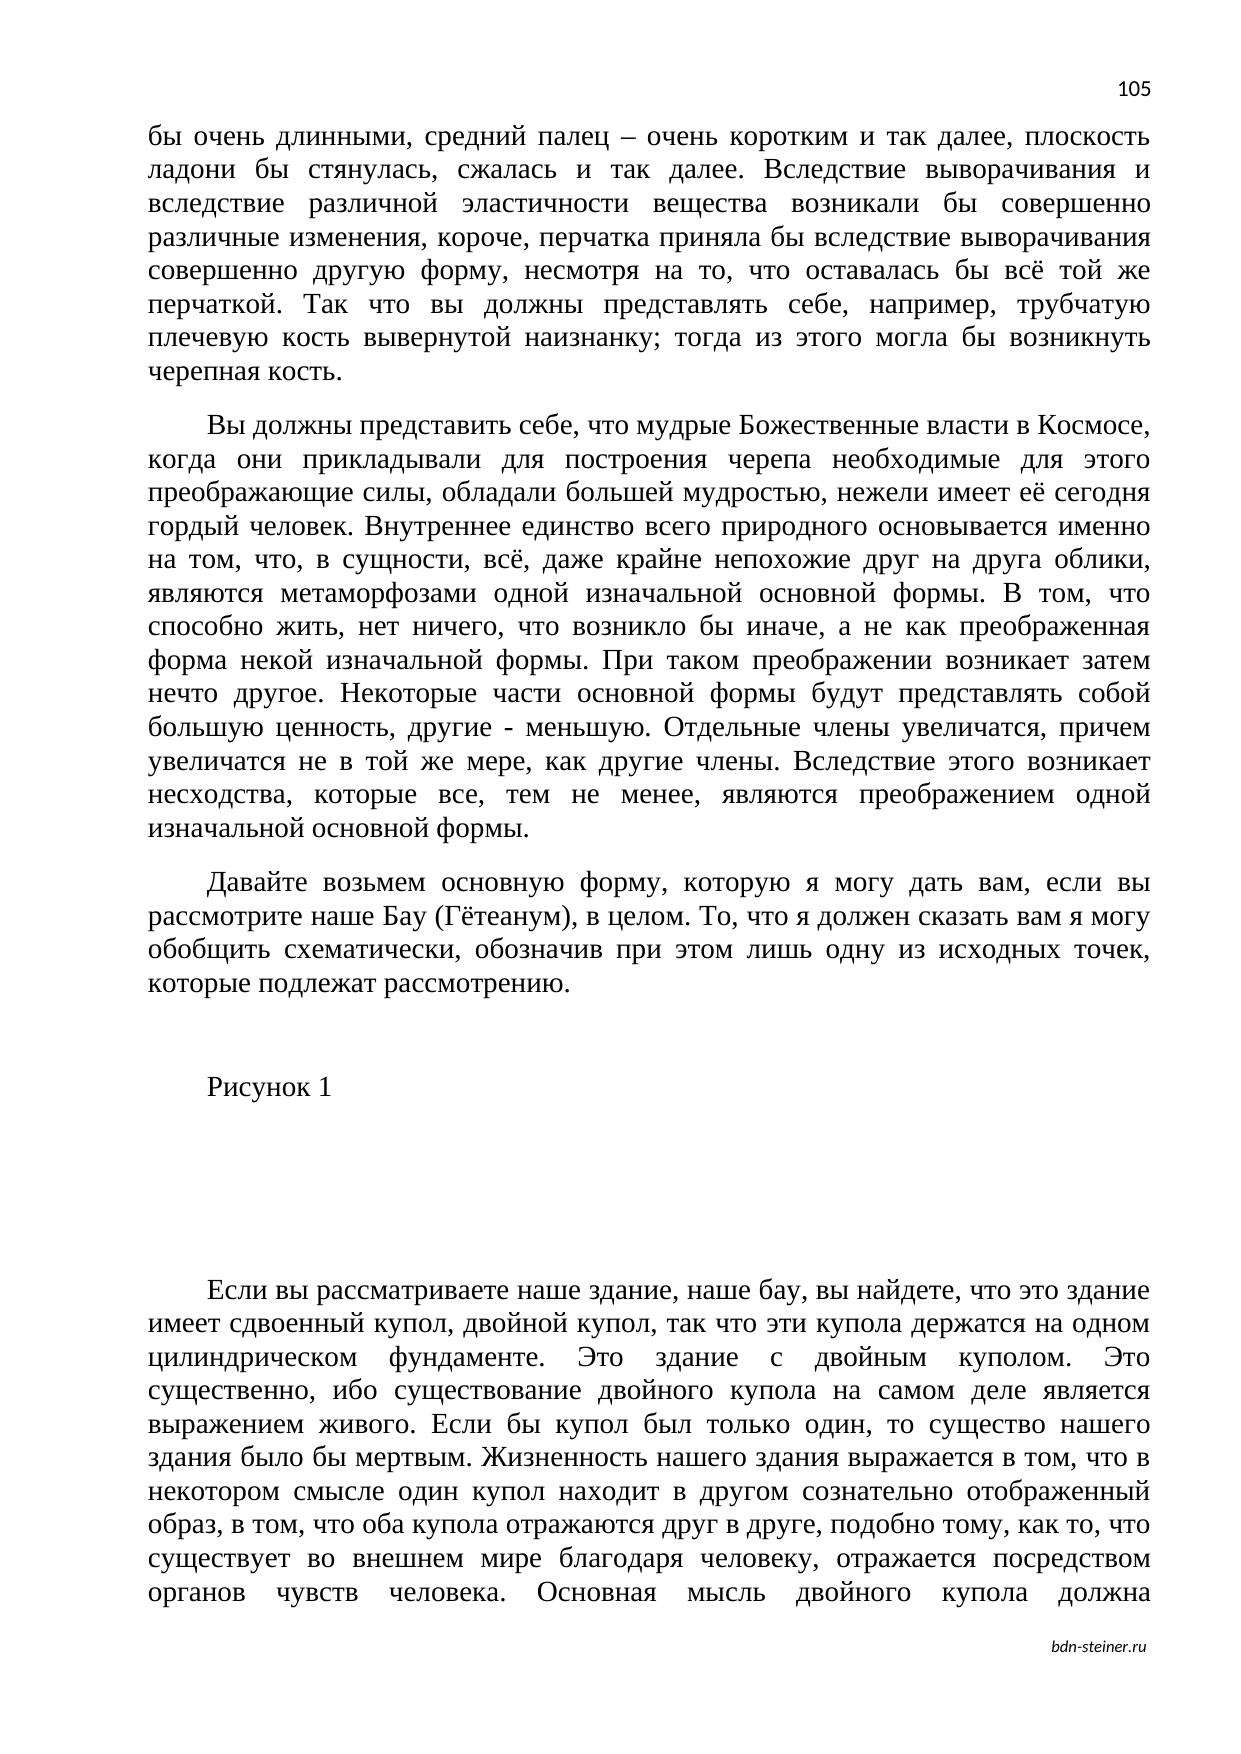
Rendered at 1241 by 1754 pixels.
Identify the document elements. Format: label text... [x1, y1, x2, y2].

text Рисунок 1 [148, 1069, 1152, 1102]
text Вы должны представить себе, что мудрые Божественные власти в Космосе, когда они прикладывали для построения черепа необходимые для этого преображающие силы, обладали большей мудростью, нежели имеет её сегодня гордый человек. Внутреннее единство всего природного основывается именно на том, что, в сущности, всё, даже крайне непохожие друг на друга облики, являются метаморфозами одной изначальной основной формы. В том, что способно жить, нет ничего, что возникло бы иначе, а не как преображенная форма некой изначальной формы. При таком преображении возникает затем нечто другое. Некоторые части основной формы будут представлять собой большую ценность, другие - меньшую. Отдельные члены увеличатся, причем увеличатся не в той же мере, как другие члены. Вследствие этого возникает несходства, которые все, тем не менее, являются преображением одной изначальной основной формы. [148, 407, 1152, 843]
text Если вы рассматриваете наше здание, наше бау, вы найдете, что это здание имеет сдвоенный купол, двойной купол, так что эти купола держатся на одном цилиндрическом фундаменте. Это здание с двойным куполом. Это существенно, ибо существование двойного купола на самом деле является выражением живого. Если бы купол был только один, то существо нашего здания было бы мертвым. Жизненность нашего здания выражается в том, что в некотором смысле один купол находит в другом сознательно отображенный образ, в том, что оба купола отражаются друг в друге, подобно тому, как то, что существует во внешнем мире благодаря человеку, отражается посредством органов чувств человека. Основная мысль двойного купола должна [148, 1272, 1152, 1607]
text Давайте возьмем основную форму, которую я могу дать вам, если вы рассмотрите наше Бау (Гётеанум), в целом. То, что я должен сказать вам я могу обобщить схематически, обозначив при этом лишь одну из исходных точек, которые подлежат рассмотрению. [148, 864, 1152, 998]
text бы очень длинными, средний палец – очень коротким и так далее, плоскость ладони бы стянулась, сжалась и так далее. Вследствие выворачивания и вследствие различной эластичности вещества возникали бы совершенно различные изменения, короче, перчатка приняла бы вследствие выворачивания совершенно другую форму, несмотря на то, что оставалась бы всё той же перчаткой. Так что вы должны представлять себе, например, трубчатую плечевую кость вывернутой наизнанку; тогда из этого могла бы возникнуть черепная кость. [148, 118, 1152, 386]
